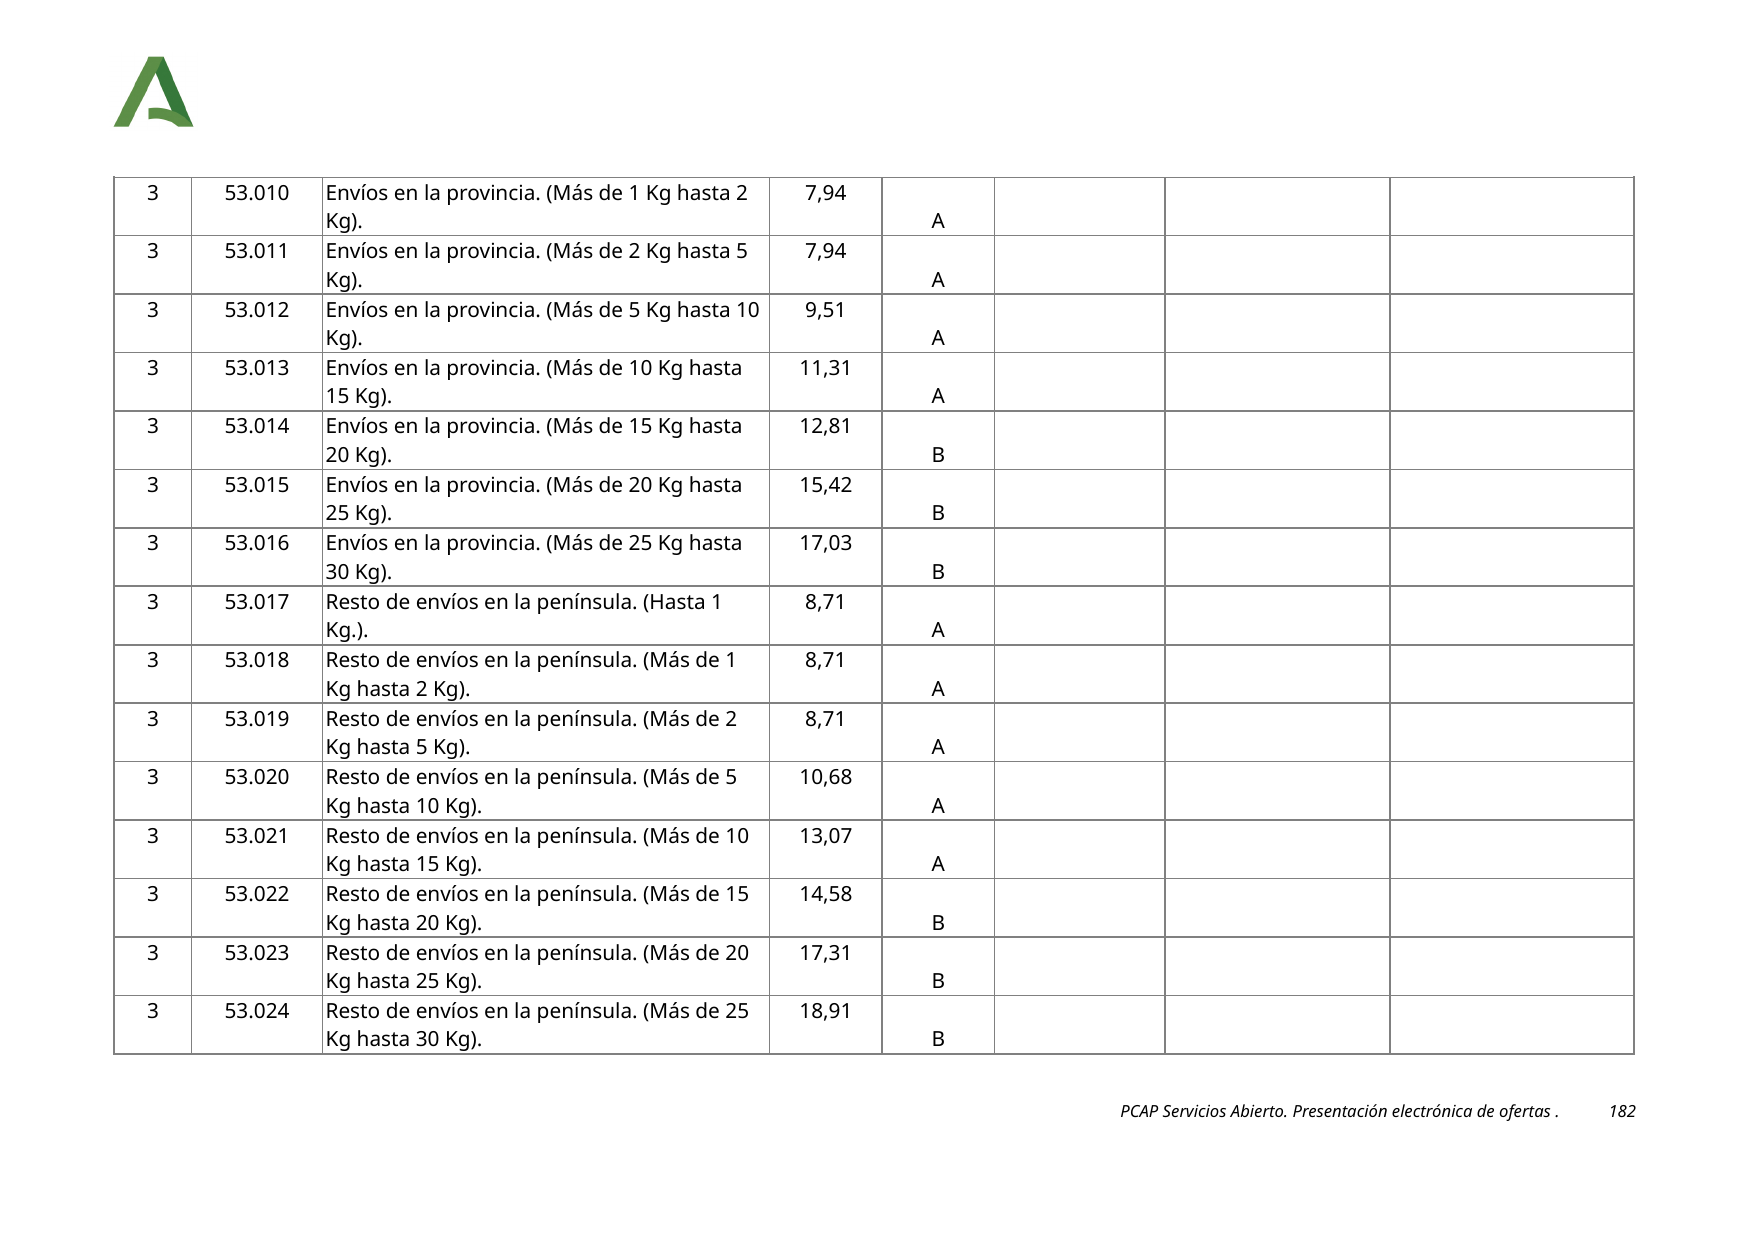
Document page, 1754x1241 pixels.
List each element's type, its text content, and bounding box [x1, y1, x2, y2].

table_cell 53.010 [192, 178, 322, 235]
table_cell [995, 529, 1164, 585]
table_cell [995, 938, 1164, 994]
table_cell Resto de envíos en la península. (Más de 15 Kg hasta 20 Kg). [323, 879, 769, 936]
table_cell 11,31 [770, 353, 881, 410]
table_cell 3 [115, 996, 191, 1053]
table_cell [1166, 996, 1389, 1053]
table_cell [1391, 587, 1633, 644]
table_cell 15,42 [770, 470, 881, 527]
table_cell A [883, 762, 994, 819]
table_cell 8,71 [770, 587, 881, 644]
table_cell [995, 353, 1164, 410]
table_cell A [883, 646, 994, 702]
table_cell B [883, 470, 994, 527]
table_cell 8,71 [770, 646, 881, 702]
table_cell [1166, 821, 1389, 878]
table_cell [1166, 412, 1389, 468]
table_cell [1166, 529, 1389, 585]
table_cell [1166, 236, 1389, 293]
table_cell [1166, 646, 1389, 702]
table_cell [1391, 412, 1633, 468]
table_cell 7,94 [770, 236, 881, 293]
table_cell Resto de envíos en la península. (Más de 20 Kg hasta 25 Kg). [323, 938, 769, 994]
table_cell [1391, 879, 1633, 936]
table_cell 53.015 [192, 470, 322, 527]
table_cell [1166, 704, 1389, 761]
table_cell 53.017 [192, 587, 322, 644]
table_cell A [883, 821, 994, 878]
table_cell 3 [115, 587, 191, 644]
table_cell A [883, 295, 994, 352]
picture [109, 52, 198, 131]
table_cell [995, 646, 1164, 702]
table_cell [1391, 821, 1633, 878]
table_cell 53.018 [192, 646, 322, 702]
table_cell [1391, 996, 1633, 1053]
table_cell [995, 821, 1164, 878]
table_cell Resto de envíos en la península. (Hasta 1 Kg.). [323, 587, 769, 644]
table_cell [995, 295, 1164, 352]
table_cell 17,31 [770, 938, 881, 994]
table_cell 12,81 [770, 412, 881, 468]
table_cell 3 [115, 762, 191, 819]
table_cell Resto de envíos en la península. (Más de 1 Kg hasta 2 Kg). [323, 646, 769, 702]
table_cell 53.014 [192, 412, 322, 468]
table_cell 3 [115, 879, 191, 936]
table_cell 53.022 [192, 879, 322, 936]
table_cell Envíos en la provincia. (Más de 10 Kg hasta 15 Kg). [323, 353, 769, 410]
table_cell 53.012 [192, 295, 322, 352]
table_cell 53.011 [192, 236, 322, 293]
table_cell 10,68 [770, 762, 881, 819]
table_cell 53.013 [192, 353, 322, 410]
table_cell A [883, 704, 994, 761]
table_cell 3 [115, 646, 191, 702]
table_cell 53.021 [192, 821, 322, 878]
table_cell 14,58 [770, 879, 881, 936]
table_cell 3 [115, 821, 191, 878]
table_cell [995, 236, 1164, 293]
table_cell Envíos en la provincia. (Más de 1 Kg hasta 2 Kg). [323, 178, 769, 235]
table_cell 3 [115, 470, 191, 527]
table_cell 3 [115, 938, 191, 994]
table_cell 3 [115, 704, 191, 761]
table_cell [1391, 295, 1633, 352]
table_cell B [883, 529, 994, 585]
table_cell [1391, 353, 1633, 410]
table_cell 53.020 [192, 762, 322, 819]
table_cell 53.023 [192, 938, 322, 994]
table_cell Resto de envíos en la península. (Más de 2 Kg hasta 5 Kg). [323, 704, 769, 761]
table_cell [1166, 178, 1389, 235]
table_cell Resto de envíos en la península. (Más de 5 Kg hasta 10 Kg). [323, 762, 769, 819]
table_cell [1391, 236, 1633, 293]
table_cell Resto de envíos en la península. (Más de 25 Kg hasta 30 Kg). [323, 996, 769, 1053]
table_cell [995, 178, 1164, 235]
table_cell B [883, 938, 994, 994]
table_cell 53.024 [192, 996, 322, 1053]
table_cell B [883, 412, 994, 468]
table_cell [995, 879, 1164, 936]
table_cell [1391, 646, 1633, 702]
table_cell 17,03 [770, 529, 881, 585]
table_cell 7,94 [770, 178, 881, 235]
table_cell [1166, 938, 1389, 994]
table_cell 53.016 [192, 529, 322, 585]
table_cell [995, 762, 1164, 819]
table_cell B [883, 879, 994, 936]
table_cell [995, 704, 1164, 761]
table_cell [1166, 470, 1389, 527]
table_cell 13,07 [770, 821, 881, 878]
table_cell [1166, 353, 1389, 410]
table_cell A [883, 587, 994, 644]
table_cell Envíos en la provincia. (Más de 25 Kg hasta 30 Kg). [323, 529, 769, 585]
table_cell A [883, 353, 994, 410]
table_cell 3 [115, 295, 191, 352]
table_cell [1166, 295, 1389, 352]
table_cell 8,71 [770, 704, 881, 761]
table_cell Envíos en la provincia. (Más de 15 Kg hasta 20 Kg). [323, 412, 769, 468]
table_cell [1166, 879, 1389, 936]
table_cell A [883, 178, 994, 235]
table_cell 18,91 [770, 996, 881, 1053]
table_cell 3 [115, 412, 191, 468]
table_cell [1391, 529, 1633, 585]
table_cell Envíos en la provincia. (Más de 20 Kg hasta 25 Kg). [323, 470, 769, 527]
table_cell [995, 996, 1164, 1053]
table_cell 9,51 [770, 295, 881, 352]
table_cell [1166, 587, 1389, 644]
table_cell 3 [115, 236, 191, 293]
table_cell 3 [115, 529, 191, 585]
table_cell [1166, 762, 1389, 819]
table_cell 3 [115, 178, 191, 235]
table_cell Envíos en la provincia. (Más de 2 Kg hasta 5 Kg). [323, 236, 769, 293]
table_cell 3 [115, 353, 191, 410]
table_cell [995, 412, 1164, 468]
table_cell 53.019 [192, 704, 322, 761]
table_cell B [883, 996, 994, 1053]
table_cell [1391, 470, 1633, 527]
table_cell Envíos en la provincia. (Más de 5 Kg hasta 10 Kg). [323, 295, 769, 352]
table_cell [1391, 762, 1633, 819]
table_cell [995, 587, 1164, 644]
table_cell [1391, 178, 1633, 235]
table_cell [1391, 704, 1633, 761]
table_cell Resto de envíos en la península. (Más de 10 Kg hasta 15 Kg). [323, 821, 769, 878]
table_cell [995, 470, 1164, 527]
table_cell A [883, 236, 994, 293]
table_cell [1391, 938, 1633, 994]
